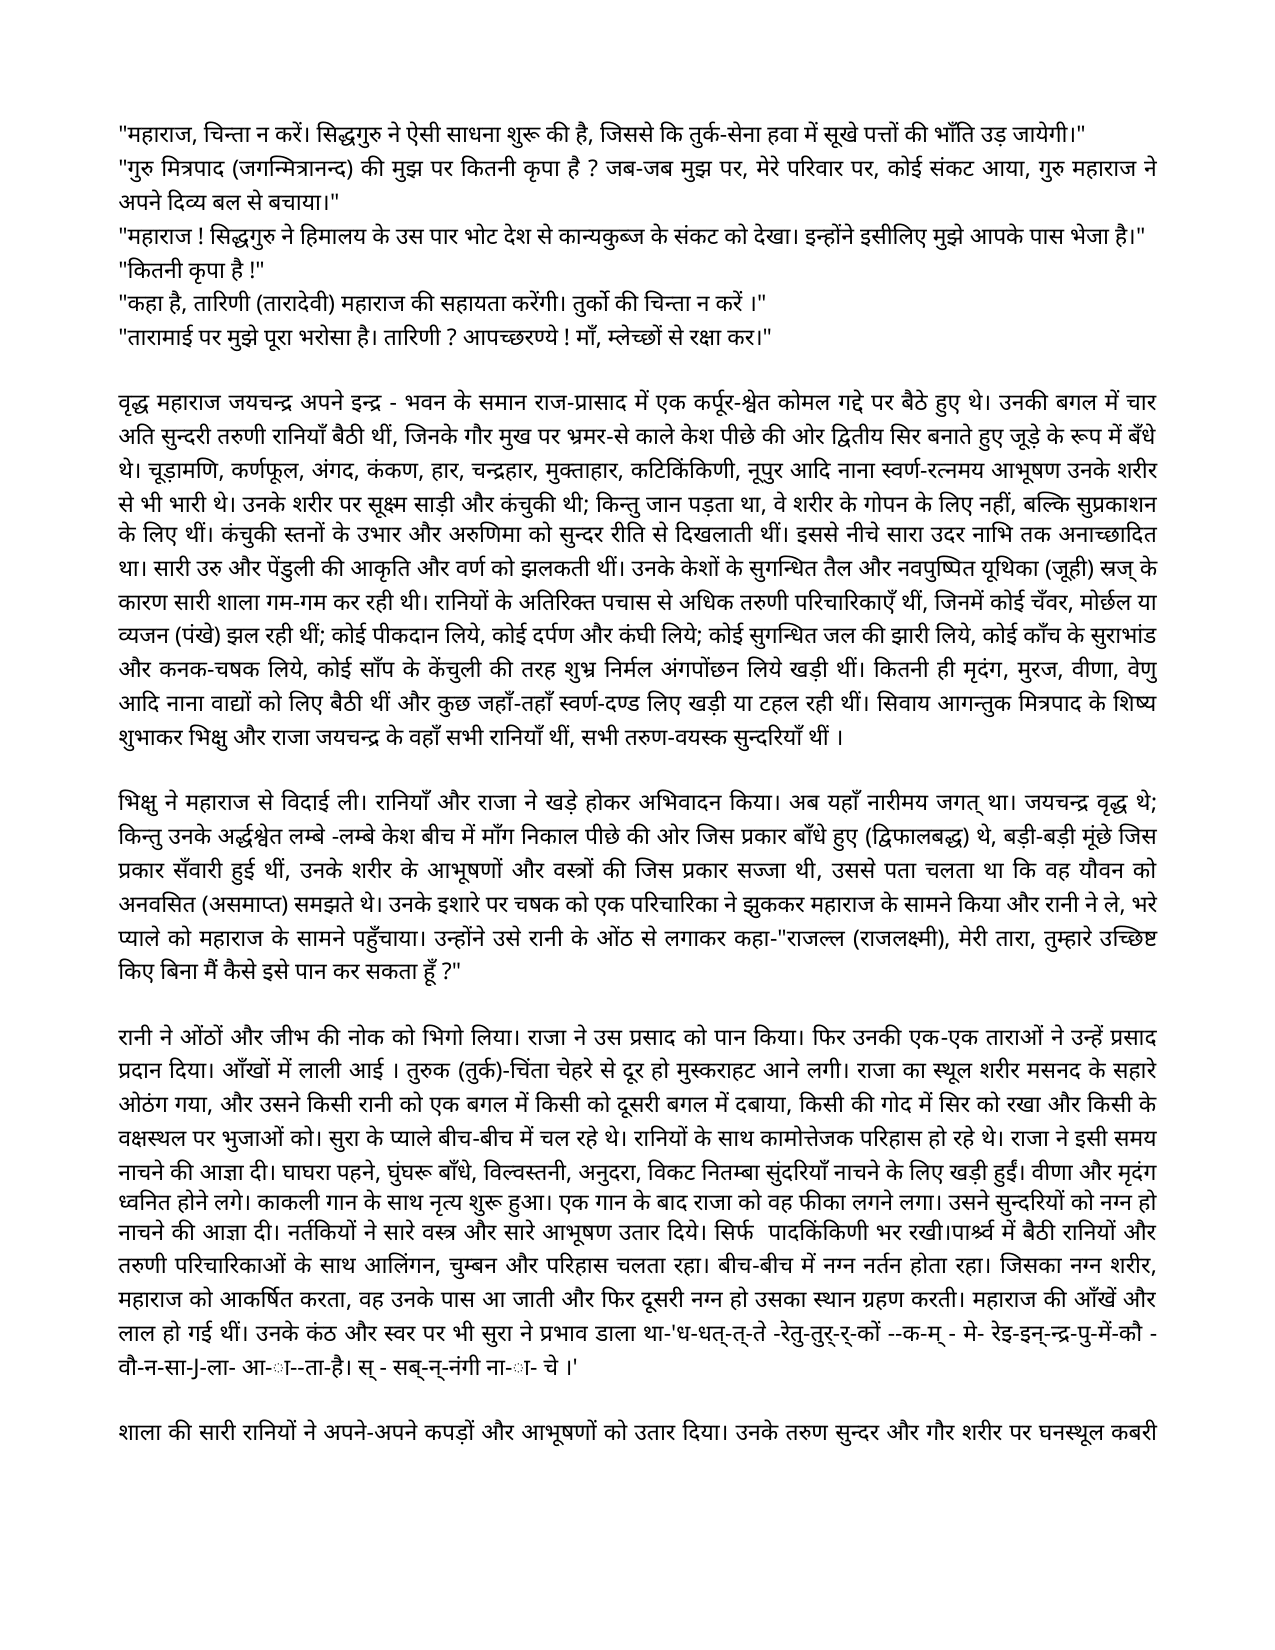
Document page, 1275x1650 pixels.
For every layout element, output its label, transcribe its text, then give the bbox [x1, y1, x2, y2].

text "कितनी कृपा है !" [118, 253, 1157, 287]
text भिक्षु ने महाराज से विदाई ली। रानियाँ और राजा ने खड़े होकर अभिवादन किया। अब यहाँ नारीमय जगत् था। जयचन्द्र वृद्ध थे; किन्तु उनके अर्द्धश्वेत लम्बे -लम्बे केश बीच में माँग निकाल पीछे की ओर जिस प्रकार बाँधे हुए (द्विफालबद्ध) थे, बड़ी-बड़ी मूंछे जिस प्रकार सँवारी हुई थीं, उनके शरीर के आभूषणों और वस्त्रों की जिस प्रकार सज्जा थी, उससे पता चलता था कि वह यौवन को अनवसित (असमाप्त) समझते थे। उनके इशारे पर चषक को एक परिचारिका ने झुककर महाराज के सामने किया और रानी ने ले, भरे प्याले को महाराज के सामने पहुँचाया। उन्होंने उसे रानी के ओंठ से लगाकर कहा-"राजल्ल (राजलक्ष्मी), मेरी तारा, तुम्हारे उच्छिष्ट किए बिना मैं कैसे इसे पान कर सकता हूँ ?" [118, 786, 1157, 989]
text "महाराज ! सिद्धगुरु ने हिमालय के उस पार भोट देश से कान्यकुब्ज के संकट को देखा। इन्होंने इसीलिए मुझे आपके पास भेजा है।" [118, 220, 1157, 253]
text "गुरु मित्रपाद (जगन्मित्रानन्द) की मुझ पर कितनी कृपा है ? जब-जब मुझ पर, मेरे परिवार पर, कोई संकट आया, गुरु महाराज ने अपने दिव्य बल से बचाया।" [118, 152, 1157, 220]
text वृद्ध महाराज जयचन्द्र अपने इन्द्र - भवन के समान राज-प्रासाद में एक कर्पूर-श्वेत कोमल गद्दे पर बैठे हुए थे। उनकी बगल में चार अति सुन्दरी तरुणी रानियाँ बैठी थीं, जिनके गौर मुख पर भ्रमर-से काले केश पीछे की ओर द्वितीय सिर बनाते हुए जूड़े के रूप में बँधे थे। चूड़ामणि, कर्णफूल, अंगद, कंकण, हार, चन्द्रहार, मुक्ताहार, कटिकिंकिणी, नूपुर आदि नाना स्वर्ण-रत्नमय आभूषण उनके शरीर से भी भारी थे। उनके शरीर पर सूक्ष्म साड़ी और कंचुकी थी; किन्तु जान पड़ता था, वे शरीर के गोपन के लिए नहीं, बल्कि सुप्रकाशन के लिए थीं। कंचुकी स्तनों के उभार और अरुणिमा को सुन्दर रीति से दिखलाती थीं। इससे नीचे सारा उदर नाभि तक अनाच्छादित था। सारी उरु और पेंडुली की आकृति और वर्ण को झलकती थीं। उनके केशों के सुगन्धित तैल और नवपुष्पित यूथिका (जूही) स्रज् के कारण सारी शाला गम-गम कर रही थी। रानियों के अतिरिक्त पचास से अधिक तरुणी परिचारिकाएँ थीं, जिनमें कोई चँवर, मोर्छल या व्यजन (पंखे) झल रही थीं; कोई पीकदान लिये, कोई दर्पण और कंघी लिये; कोई सुगन्धित जल की झारी लिये, कोई काँच के सुराभांड और कनक-चषक लिये, कोई साँप के केंचुली की तरह शुभ्र निर्मल अंगपोंछन लिये खड़ी थीं। कितनी ही मृदंग, मुरज, वीणा, वेणु आदि नाना वाद्यों को लिए बैठी थीं और कुछ जहाँ-तहाँ स्वर्ण-दण्ड लिए खड़ी या टहल रही थीं। सिवाय आगन्तुक मित्रपाद के शिष्य शुभाकर भिक्षु और राजा जयचन्द्र के वहाँ सभी रानियाँ थीं, सभी तरुण-वयस्क सुन्दरियाँ थीं । [118, 386, 1157, 755]
text "महाराज, चिन्ता न करें। सिद्धगुरु ने ऐसी साधना शुरू की है, जिससे कि तुर्क-सेना हवा में सूखे पत्तों की भाँति उड़ जायेगी।" [118, 118, 1157, 152]
text "कहा है, तारिणी (तारादेवी) महाराज की सहायता करेंगी। तुर्को की चिन्ता न करें ।" [118, 287, 1157, 321]
text शाला की सारी रानियों ने अपने-अपने कपड़ों और आभूषणों को उतार दिया। उनके तरुण सुन्दर और गौर शरीर पर घनस्थूल कबरी [118, 1416, 1157, 1450]
text रानी ने ओंठों और जीभ की नोक को भिगो लिया। राजा ने उस प्रसाद को पान किया। फिर उनकी एक-एक ताराओं ने उन्हें प्रसाद प्रदान दिया। आँखों में लाली आई । तुरुक (तुर्क)-चिंता चेहरे से दूर हो मुस्कराहट आने लगी। राजा का स्थूल शरीर मसनद के सहारे ओठंग गया, और उसने किसी रानी को एक बगल में किसी को दूसरी बगल में दबाया, किसी की गोद में सिर को रखा और किसी के वक्षस्थल पर भुजाओं को। सुरा के प्याले बीच-बीच में चल रहे थे। रानियों के साथ कामोत्तेजक परिहास हो रहे थे। राजा ने इसी समय नाचने की आज्ञा दी। घाघरा पहने, घुंघरू बाँधे, विल्वस्तनी, अनुदरा, विकट नितम्बा सुंदरियाँ नाचने के लिए खड़ी हुईं। वीणा और मृदंग ध्वनित होने लगे। काकली गान के साथ नृत्य शुरू हुआ। एक गान के बाद राजा को वह फीका लगने लगा। उसने सुन्दरियों को नग्न हो नाचने की आज्ञा दी। नर्तकियों ने सारे वस्त्र और सारे आभूषण उतार दिये। सिर्फ पादकिंकिणी भर रखी।पार्श्र्व में बैठी रानियों और तरुणी परिचारिकाओं के साथ आलिंगन, चुम्बन और परिहास चलता रहा। बीच-बीच में नग्न नर्तन होता रहा। जिसका नग्न शरीर, महाराज को आकर्षित करता, वह उनके पास आ जाती और फिर दूसरी नग्न हो उसका स्थान ग्रहण करती। महाराज की आँखें और लाल हो गई थीं। उनके कंठ और स्वर पर भी सुरा ने प्रभाव डाला था-'ध-धत्-त्-ते -रेतु-तुर्-र्-कों --क-म् - मे- रेइ-इन्-न्द्र-पु-में-कौ - वौ-न-सा-J-ला- आ-ा--ता-है। स् - सब्-न्-नंगी ना-ा- चे ।' [118, 1020, 1157, 1385]
text "तारामाई पर मुझे पूरा भरोसा है। तारिणी ? आपच्छरण्ये ! माँ, म्लेच्छों से रक्षा कर।" [118, 321, 1157, 355]
